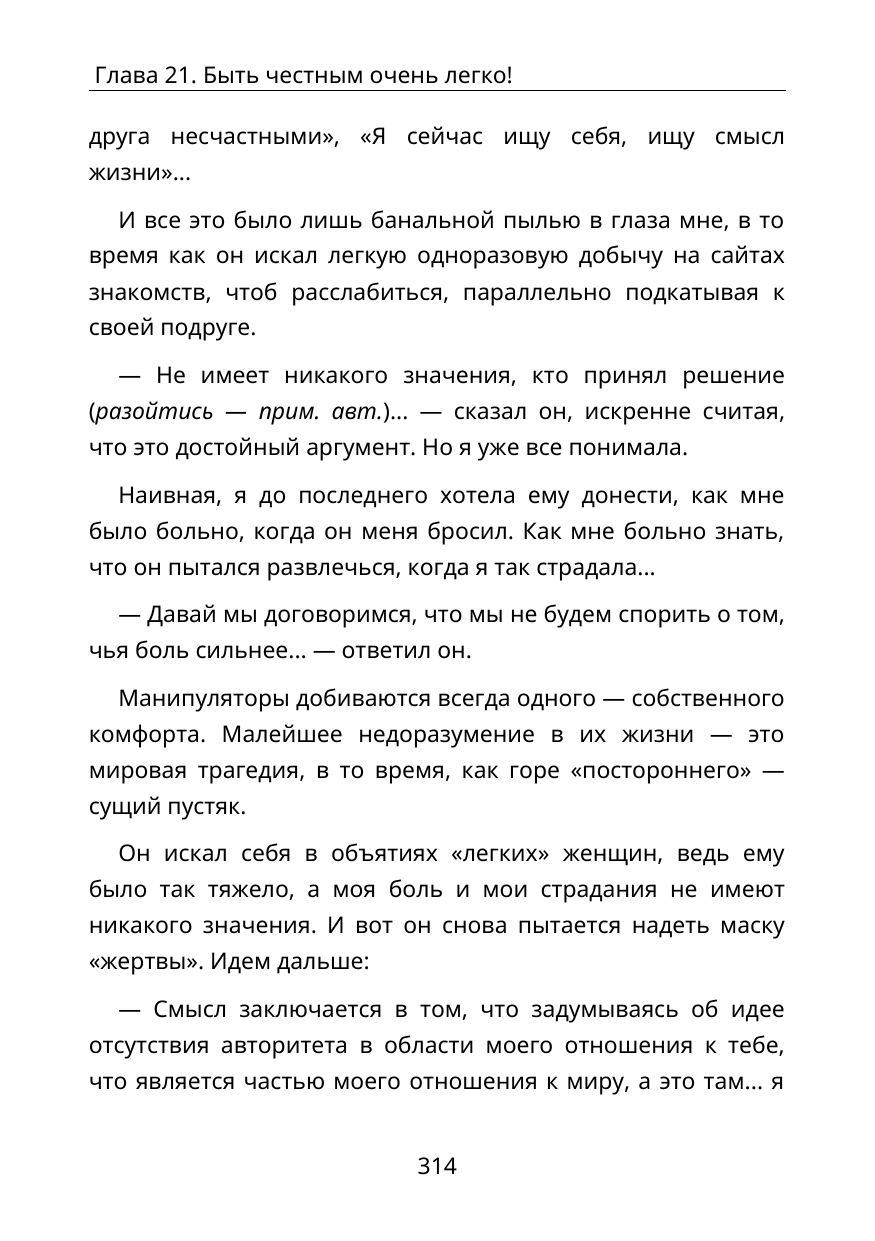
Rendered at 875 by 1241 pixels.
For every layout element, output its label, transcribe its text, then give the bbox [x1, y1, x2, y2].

text — Давай мы договоримся, что мы не будем спорить о том, чья боль сильнее... — ответил он. [88, 598, 786, 665]
text — Не имеет никакого значения, кто принял решение (разойтись — прим. авт.)... — сказал он, искренне считая, что это достойный аргумент. Но я уже все понимала. [88, 359, 786, 462]
text — Смысл заключается в том, что задумываясь об идее отсутствия авторитета в области моего отношения к тебе, что является частью моего отношения к миру, а это там... я [88, 993, 786, 1096]
text И все это было лишь банальной пылью в глаза мне, в то время как он искал легкую одноразовую добычу на сайтах знакомств, чтоб расслабиться, параллельно подкатывая к своей подруге. [88, 203, 786, 343]
text Он искал себя в объятиях «легких» женщин, ведь ему было так тяжело, а моя боль и мои страдания не имеют никакого значения. И вот он снова пытается надеть маску «жертвы». Идем дальше: [88, 837, 786, 976]
text Наивная, я до последнего хотела ему донести, как мне было больно, когда он меня бросил. Как мне больно знать, что он пытался развлечься, когда я так страдала... [88, 479, 786, 582]
text друга несчастными», «Я сейчас ищу себя, ищу смысл жизни»... [88, 120, 786, 187]
text Манипуляторы добиваются всегда одного — собственного комфорта. Малейшее недоразумение в их жизни — это мировая трагедия, в то время, как горе «постороннего» — сущий пустяк. [88, 682, 786, 821]
